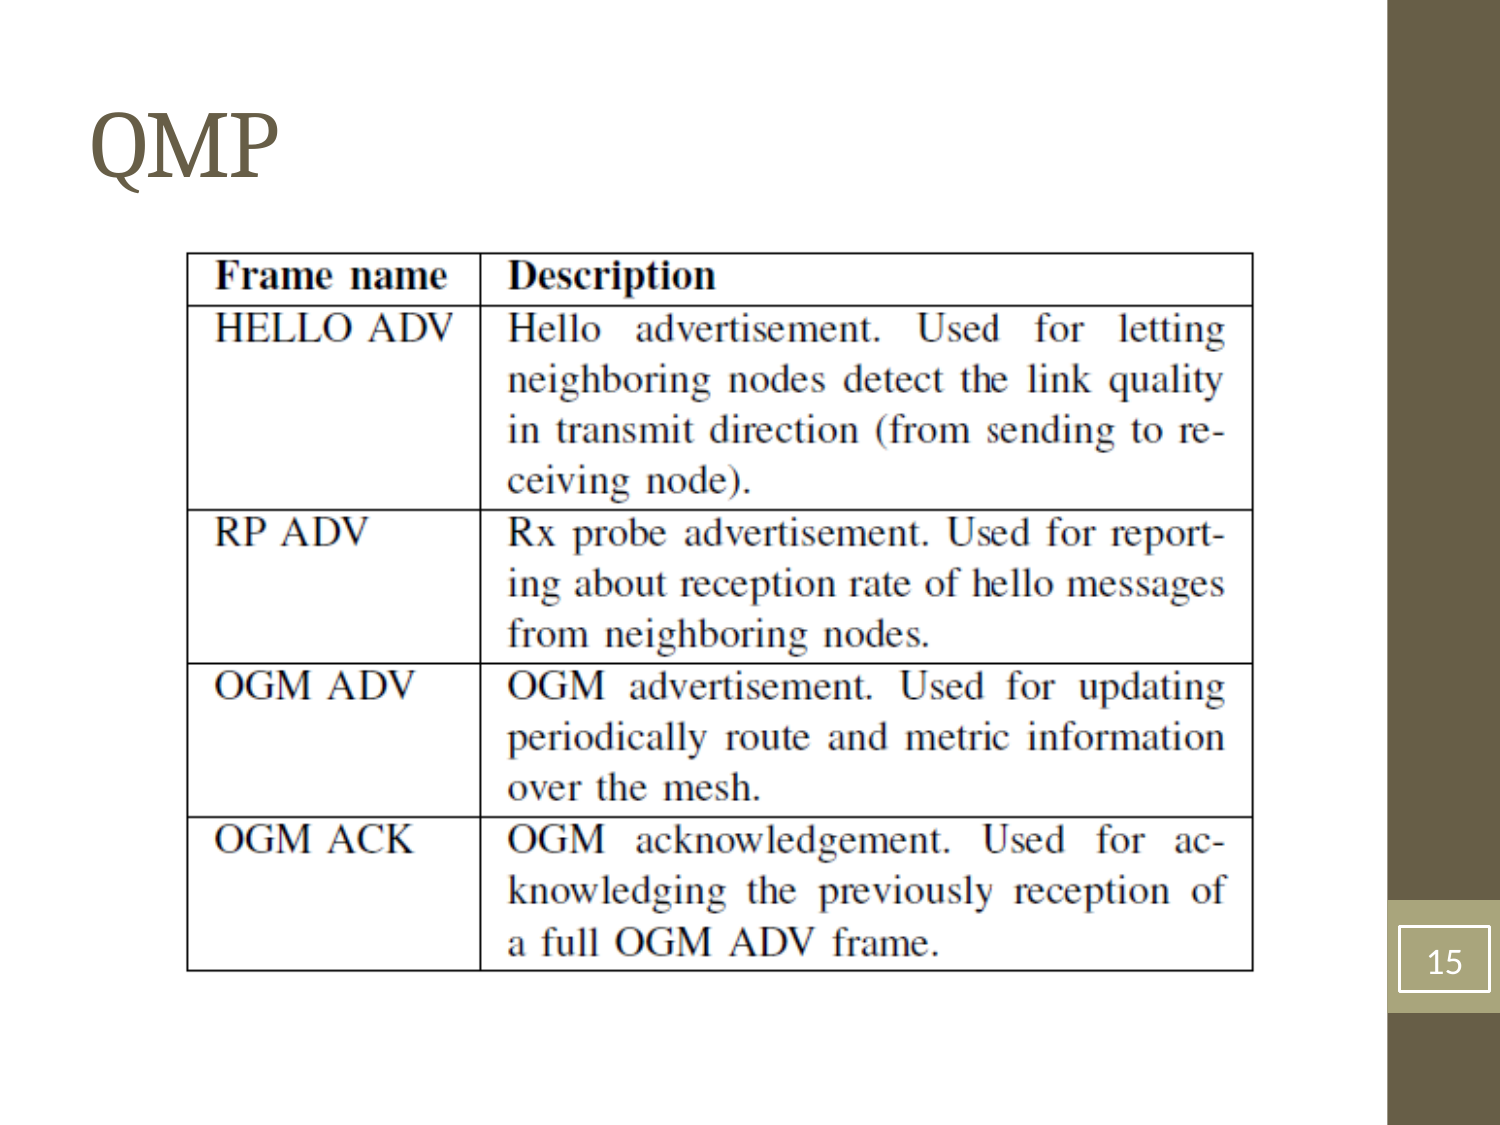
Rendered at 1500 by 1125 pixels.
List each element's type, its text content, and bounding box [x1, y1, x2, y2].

picture [183, 247, 1258, 976]
title QMP [75, 45, 1326, 233]
